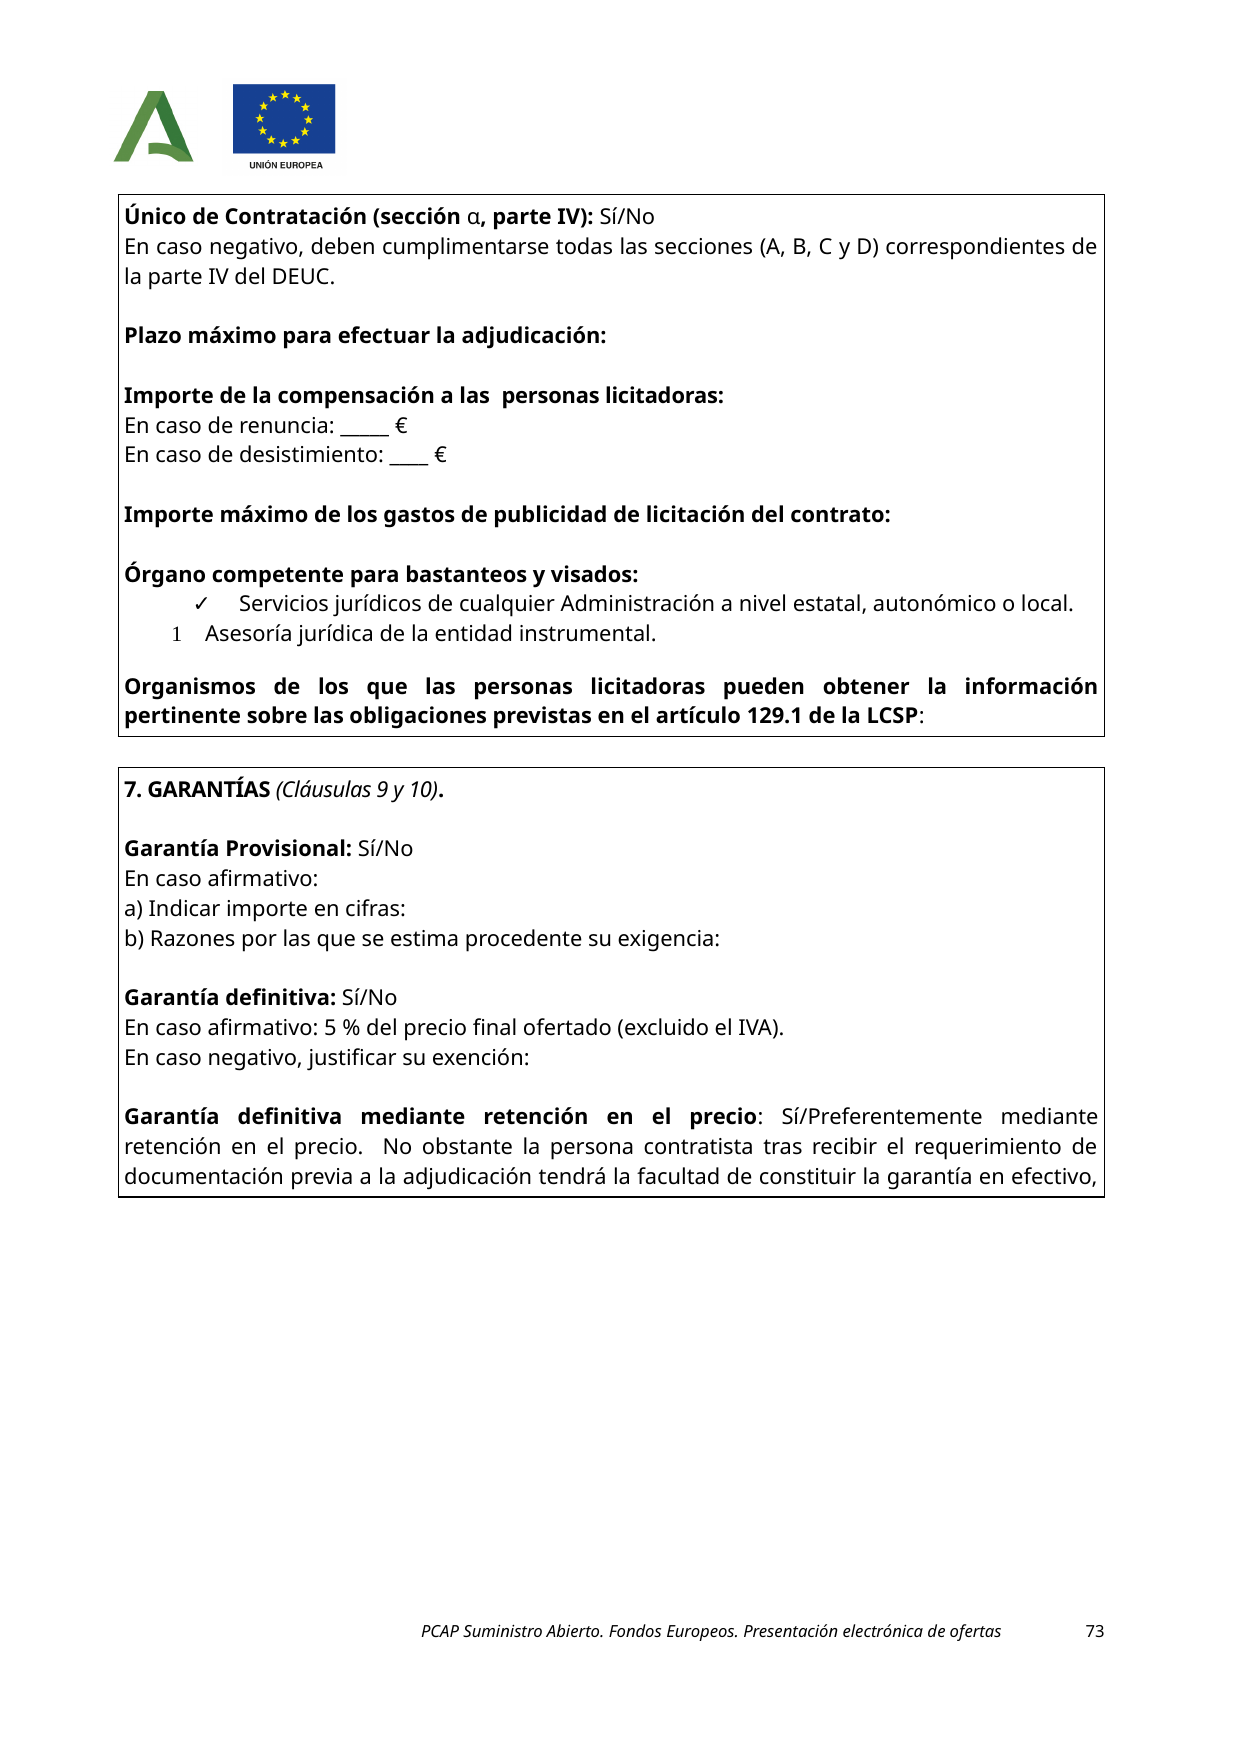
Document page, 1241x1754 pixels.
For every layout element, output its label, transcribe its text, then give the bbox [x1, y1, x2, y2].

picture [221, 78, 347, 176]
table_header 7. GARANTÍAS (Cláusulas 9 y 10). Garantía Provisional: Sí/No En caso afirmativo: a) Indicar importe en cifras: b) Razones por las que se estima procedente su exigencia: Garantía definitiva: Sí/No En caso afirmativo: 5 % del precio final ofertado (excluido el IVA). En caso negativo, justificar su exención: Garantía definitiva mediante retención en el precio: Sí/Preferentemente mediante retención en el precio. No obstante la persona contratista tras recibir el requerimiento de documentación previa a la adjudicación tendrá la facultad de constituir la garantía en efectivo, [119, 768, 1104, 1196]
picture [109, 86, 198, 166]
table_header Único de Contratación (sección α, parte IV): Sí/No En caso negativo, deben cumplimentarse todas las secciones (A, B, C y D) correspondientes de la parte IV del DEUC. Plazo máximo para efectuar la adjudicación: Importe de la compensación a las personas licitadoras: En caso de renuncia: _____ € En caso de desistimiento: ____ € Importe máximo de los gastos de publicidad de licitación del contrato: Órgano competente para bastanteos y visados: ✓ Servicios jurídicos de cualquier Administración a nivel estatal, autonómico o local.  Asesoría jurídica de la entidad instrumental. Organismos de los que las personas licitadoras pueden obtener la información pertinente sobre las obligaciones previstas en el artículo 129.1 de la LCSP: [119, 195, 1104, 736]
